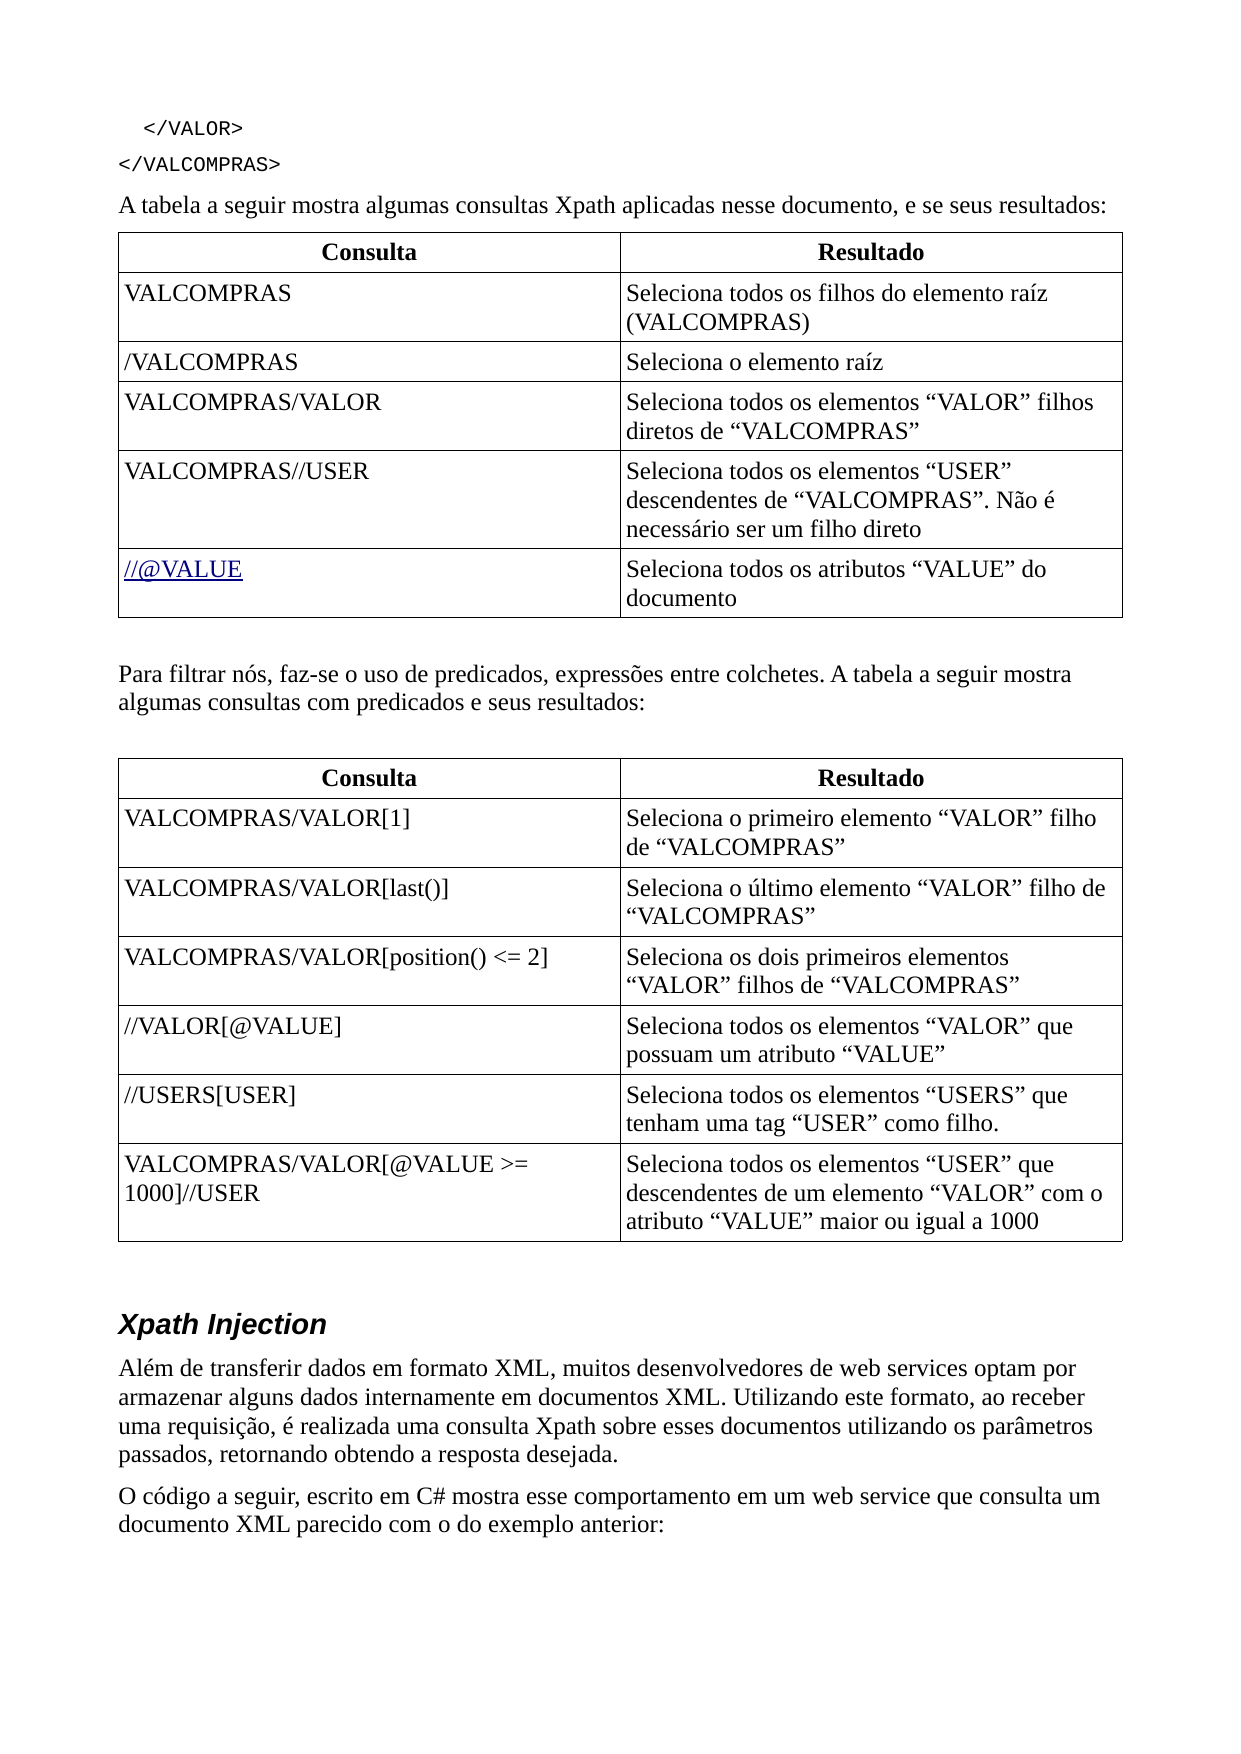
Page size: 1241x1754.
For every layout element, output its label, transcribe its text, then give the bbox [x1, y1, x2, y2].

table_cell //VALOR[@VALUE] [119, 1006, 620, 1074]
table_cell Seleciona todos os elementos “VALOR” filhos diretos de “VALCOMPRAS” [621, 382, 1122, 450]
table_header Resultado [621, 233, 1122, 272]
table_cell //USERS[USER] [119, 1075, 620, 1143]
text </VALCOMPRAS> [118, 154, 1122, 178]
table_cell Seleciona todos os elementos “VALOR” que possuam um atributo “VALUE” [621, 1006, 1122, 1074]
text O código a seguir, escrito em C# mostra esse comportamento em um web service que consulta um documento XML parecido com o do exemplo anterior: [118, 1481, 1122, 1538]
table_cell VALCOMPRAS//USER [119, 451, 620, 548]
subtitle Xpath Injection [118, 1307, 1122, 1341]
text </VALOR> [118, 118, 1122, 142]
table_cell Seleciona os dois primeiros elementos “VALOR” filhos de “VALCOMPRAS” [621, 937, 1122, 1005]
table_cell //@VALUE [119, 549, 620, 617]
table_cell VALCOMPRAS/VALOR[last()] [119, 868, 620, 936]
table_cell Seleciona o elemento raíz [621, 342, 1122, 381]
table_cell VALCOMPRAS/VALOR[1] [119, 799, 620, 867]
table_header Consulta [119, 759, 620, 798]
table_cell Seleciona todos os elementos “USERS” que tenham uma tag “USER” como filho. [621, 1075, 1122, 1143]
table_cell Seleciona o primeiro elemento “VALOR” filho de “VALCOMPRAS” [621, 799, 1122, 867]
table_cell Seleciona todos os elementos “USER” descendentes de “VALCOMPRAS”. Não é necessário ser um filho direto [621, 451, 1122, 548]
table_cell VALCOMPRAS/VALOR[@VALUE >= 1000]//USER [119, 1144, 620, 1241]
table_cell /VALCOMPRAS [119, 342, 620, 381]
table_cell Seleciona todos os elementos “USER” que descendentes de um elemento “VALOR” com o atributo “VALUE” maior ou igual a 1000 [621, 1144, 1122, 1241]
table_cell VALCOMPRAS [119, 273, 620, 341]
table_cell Seleciona todos os atributos “VALUE” do documento [621, 549, 1122, 617]
table_cell VALCOMPRAS/VALOR [119, 382, 620, 450]
table_header Consulta [119, 233, 620, 272]
text Para filtrar nós, faz-se o uso de predicados, expressões entre colchetes. A tabela a seguir mostra algumas consultas com predicados e seus resultados: [118, 659, 1122, 745]
table_header Resultado [621, 759, 1122, 798]
table_cell Seleciona o último elemento “VALOR” filho de “VALCOMPRAS” [621, 868, 1122, 936]
table_cell VALCOMPRAS/VALOR[position() <= 2] [119, 937, 620, 1005]
table_cell Seleciona todos os filhos do elemento raíz (VALCOMPRAS) [621, 273, 1122, 341]
text A tabela a seguir mostra algumas consultas Xpath aplicadas nesse documento, e se seus resultados: [118, 190, 1122, 219]
text Além de transferir dados em formato XML, muitos desenvolvedores de web services optam por armazenar alguns dados internamente em documentos XML. Utilizando este formato, ao receber uma requisição, é realizada uma consulta Xpath sobre esses documentos utilizando os parâmetros passados, retornando obtendo a resposta desejada. [118, 1353, 1122, 1468]
